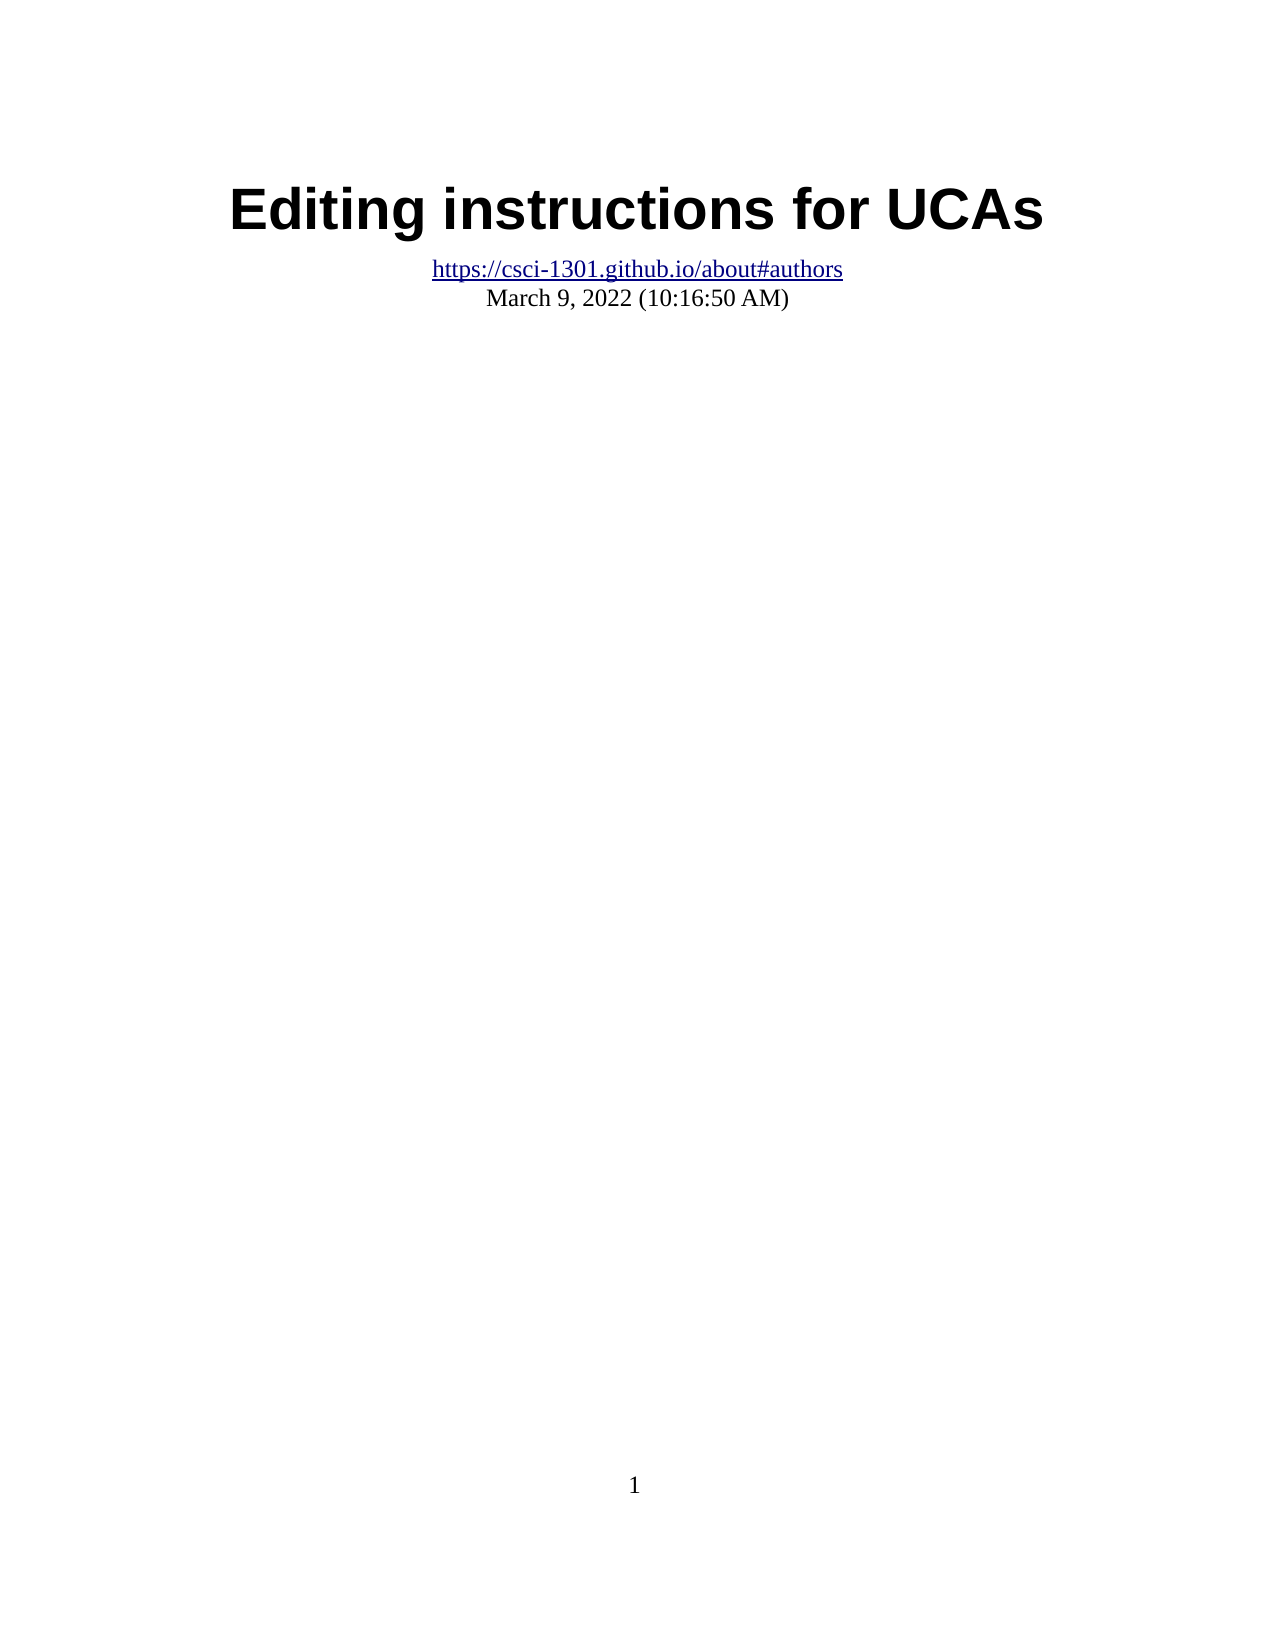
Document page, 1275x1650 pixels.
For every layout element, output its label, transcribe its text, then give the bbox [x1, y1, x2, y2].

text March 9, 2022 (10:16:50 AM) [150, 283, 1125, 312]
text https://csci-1301.github.io/about#authors [150, 254, 1125, 283]
title Editing instructions for UCAs [150, 175, 1125, 242]
